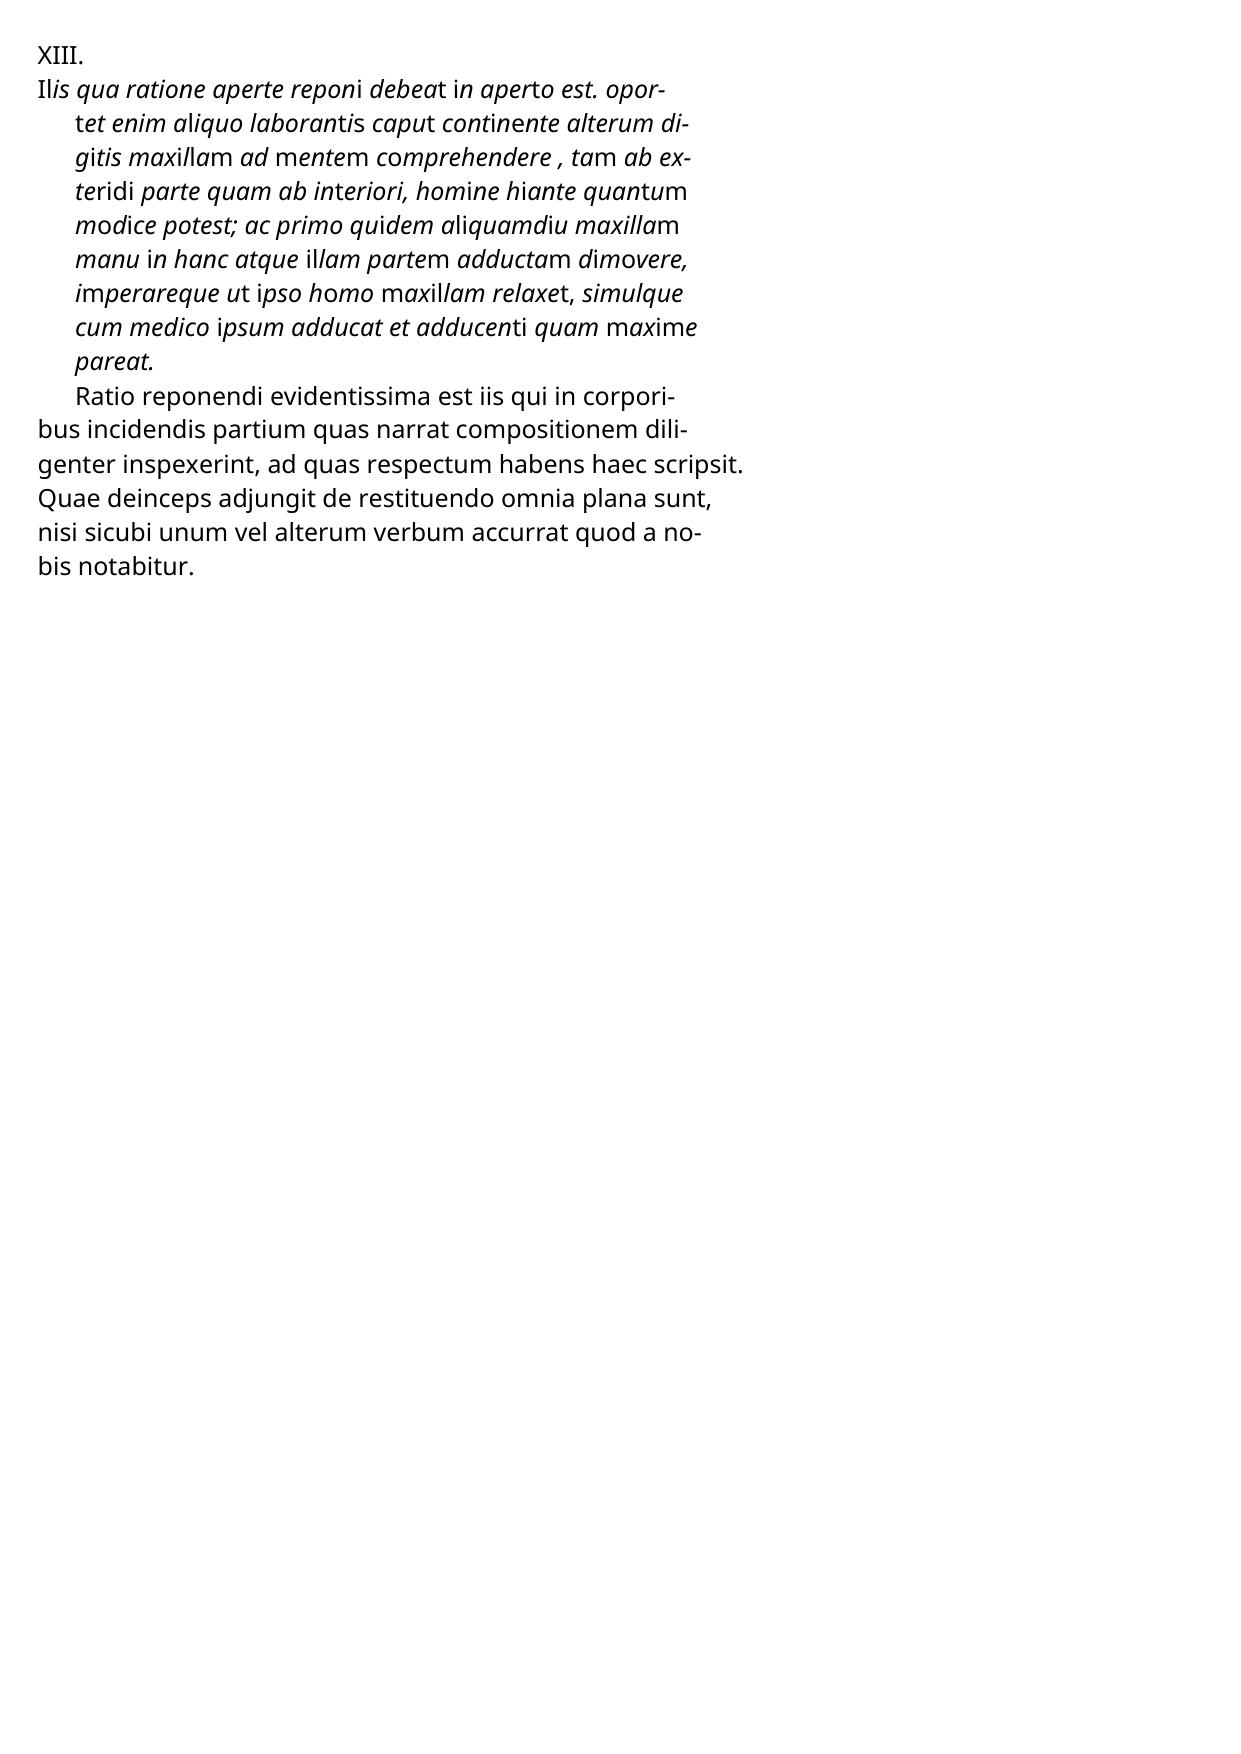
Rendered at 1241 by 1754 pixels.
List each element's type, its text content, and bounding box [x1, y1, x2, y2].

text XIII. [37, 37, 1203, 72]
text Ratio reponendi evidentissima est iis qui in corpori- bus incidendis partium quas narrat compositionem dili- genter inspexerint, ad quas respectum habens haec scripsit. Quae deinceps adjungit de restituendo omnia plana sunt, nisi sicubi unum vel alterum verbum accurrat quod a no- bis notabitur. [37, 378, 1203, 582]
text Ilis qua ratione aperte reponi debeat in aperto est. opor- tet enim aliquo laborantis caput continente alterum di- gitis maxillam ad mentem comprehendere , tam ab ex- teridi parte quam ab interiori, homine hiante quantum modice potest; ac primo quidem aliquamdiu maxillam manu in hanc atque illam partem adductam dimovere, imperareque ut ipso homo maxillam relaxet, simulque cum medico ipsum adducat et adducenti quam maxime pareat. [37, 72, 1203, 378]
